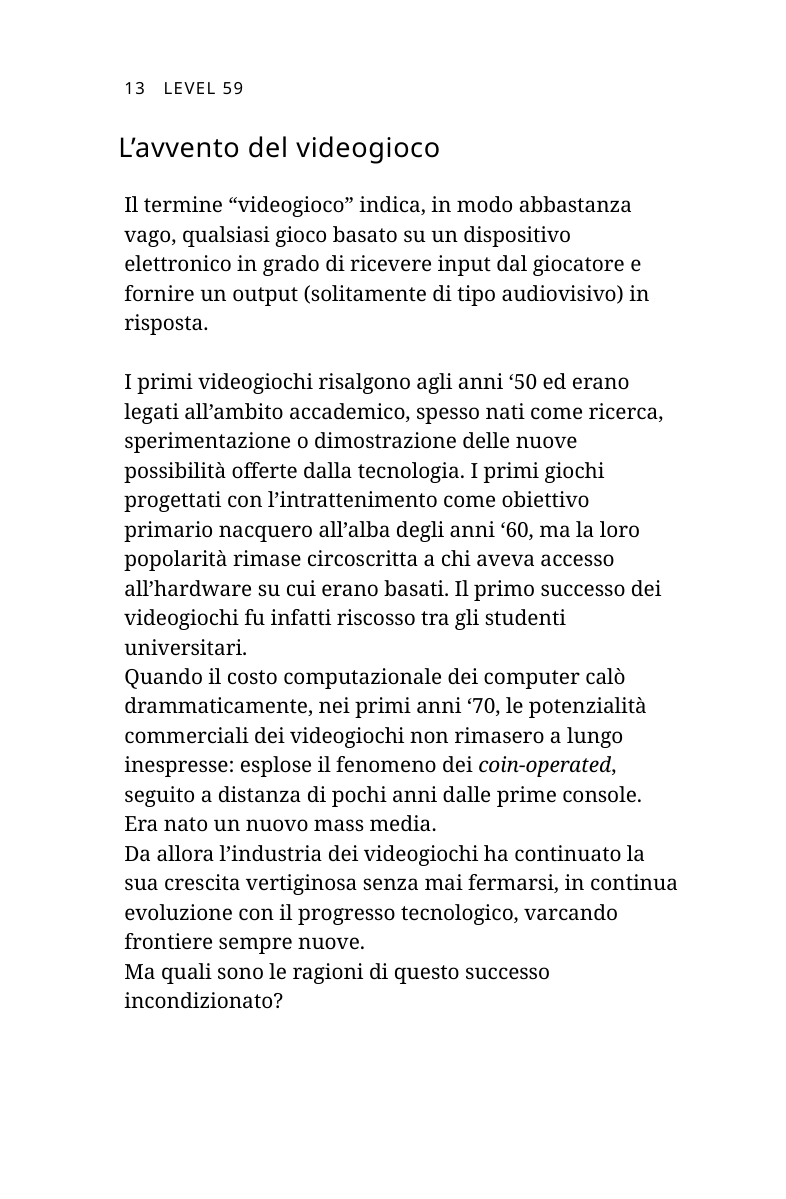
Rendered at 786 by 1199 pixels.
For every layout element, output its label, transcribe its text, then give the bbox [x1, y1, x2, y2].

text Quando il costo computazionale dei computer calò drammaticamente, nei primi anni ‘70, le potenzialità commerciali dei videogiochi non rimasero a lungo inespresse: esplose il fenomeno dei coin-operated, seguito a distanza di pochi anni dalle prime console. Era nato un nuovo mass media. [124, 661, 679, 838]
text Da allora l’industria dei videogiochi ha continuato la sua crescita vertiginosa senza mai fermarsi, in continua evoluzione con il progresso tecnologico, varcando frontiere sempre nuove. [124, 838, 679, 956]
text I primi videogiochi risalgono agli anni ‘50 ed erano legati all’ambito accademico, spesso nati come ricerca, sperimentazione o dimostrazione delle nuove possibilità offerte dalla tecnologia. I primi giochi progettati con l’intrattenimento come obiettivo primario nacquero all’alba degli anni ‘60, ma la loro popolarità rimase circoscritta a chi aveva accesso all’hardware su cui erano basati. Il primo successo dei videogiochi fu infatti riscosso tra gli studenti universitari. [124, 366, 679, 661]
subtitle L’avvento del videogioco [118, 129, 679, 166]
text Ma quali sono le ragioni di questo successo incondizionato? [124, 956, 679, 1015]
text Il termine “videogioco” indica, in modo abbastanza vago, qualsiasi gioco basato su un dispositivo elettronico in grado di ricevere input dal giocatore e fornire un output (solitamente di tipo audiovisivo) in risposta. [124, 189, 679, 337]
